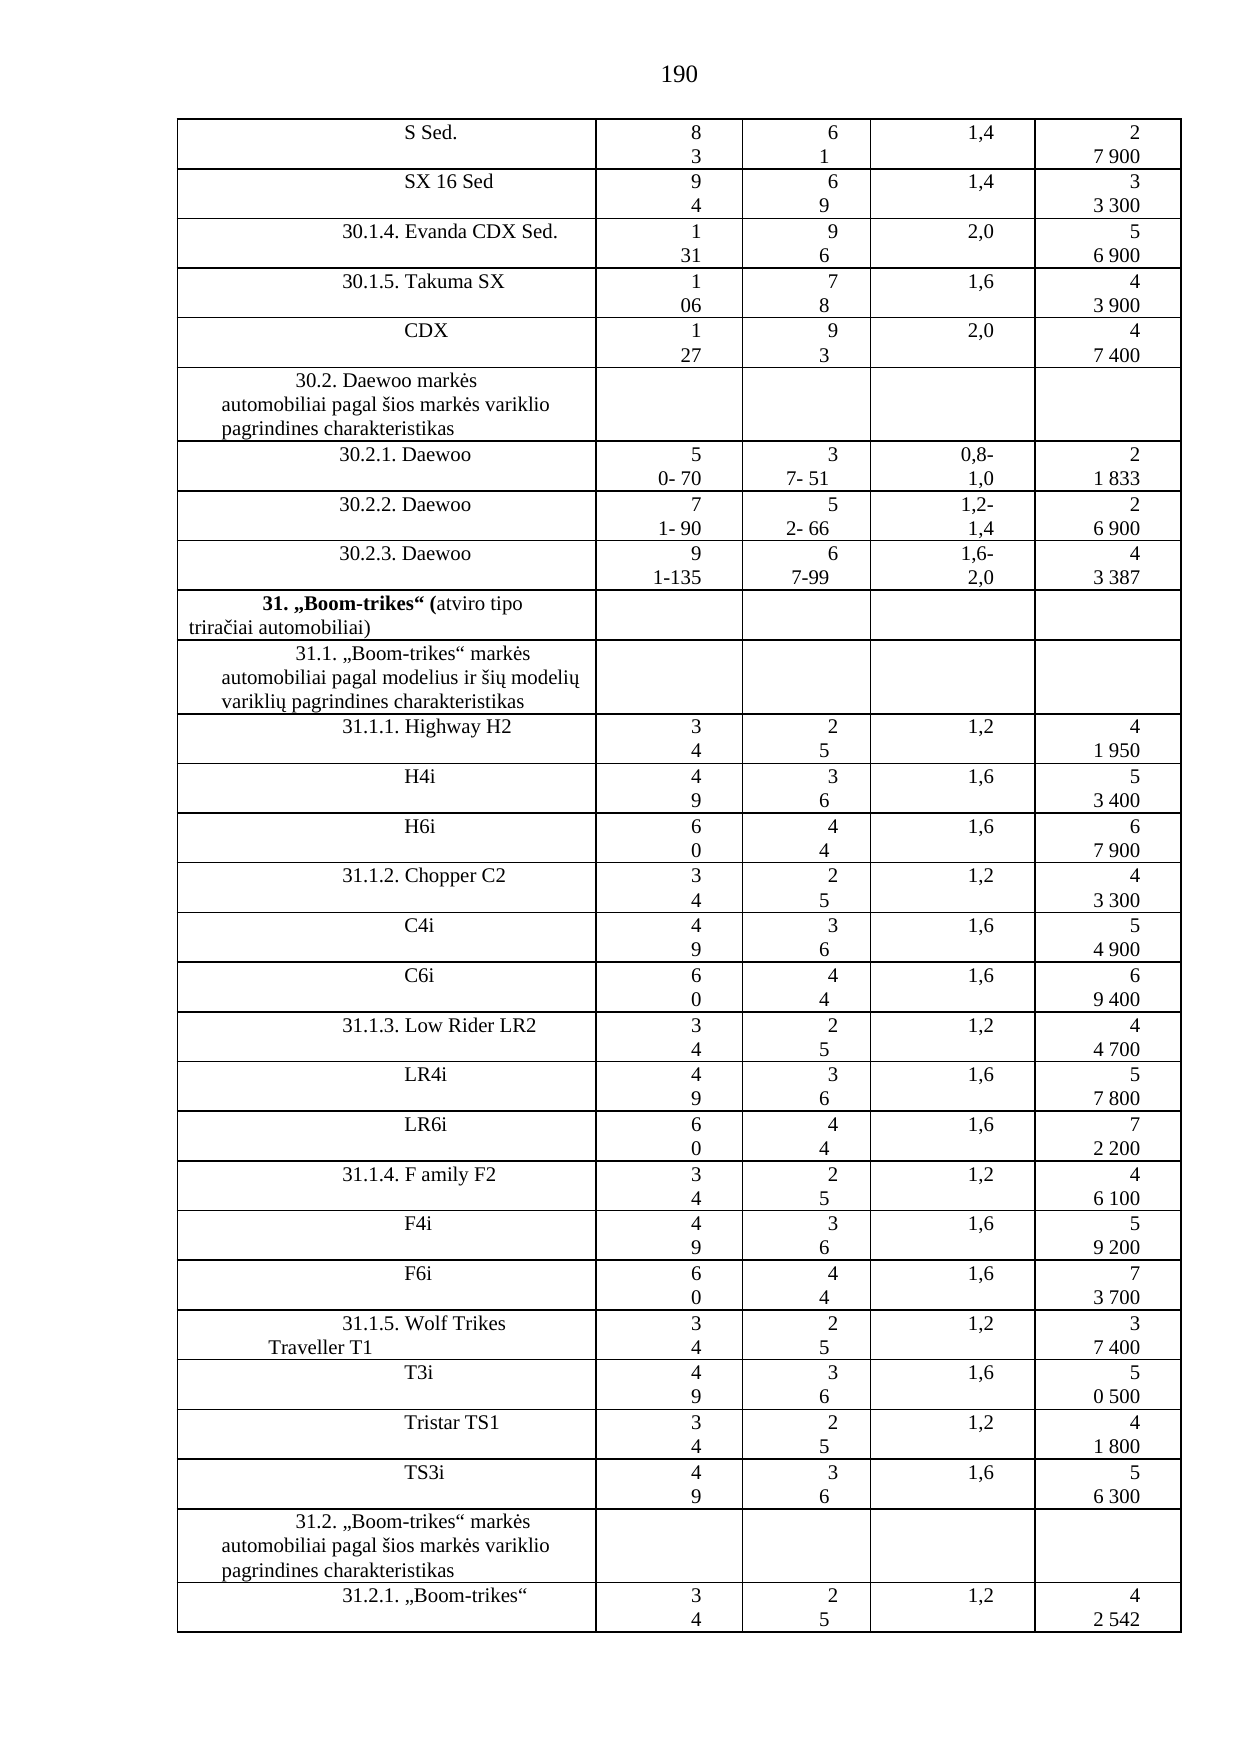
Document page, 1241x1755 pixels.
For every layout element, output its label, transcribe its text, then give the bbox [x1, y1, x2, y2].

table_cell 34 [597, 1162, 742, 1210]
table_cell 131 [597, 219, 742, 267]
table_cell 1,6 [871, 913, 1034, 961]
table_cell 36 [743, 1360, 870, 1408]
table_cell C6i [178, 963, 595, 1011]
table_cell 21 833 [1036, 442, 1180, 490]
table_cell 25 [743, 1583, 870, 1631]
table_cell 34 [597, 863, 742, 912]
table_cell 30.1.5. Takuma SX [178, 269, 595, 317]
table_cell H4i [178, 764, 595, 812]
table_cell [1036, 591, 1180, 639]
table_cell 67 900 [1036, 814, 1180, 862]
table_cell 56 900 [1036, 219, 1180, 267]
table_cell 25 [743, 1410, 870, 1458]
table_cell 1,6-2,0 [871, 541, 1034, 589]
table_cell 1,2 [871, 1013, 1034, 1061]
table_cell 31.1.4. F amily F2 [178, 1162, 595, 1210]
table_cell [597, 368, 742, 440]
table_cell 1,6 [871, 1360, 1034, 1408]
table_cell 49 [597, 1062, 742, 1110]
table_cell 91-135 [597, 541, 742, 589]
table_cell 43 387 [1036, 541, 1180, 589]
table_cell 1,2 [871, 1583, 1034, 1631]
table_cell 41 800 [1036, 1410, 1180, 1458]
table_cell [597, 1510, 742, 1582]
table_cell 36 [743, 1062, 870, 1110]
table_cell 50- 70 [597, 442, 742, 490]
table_cell 44 [743, 814, 870, 862]
table_cell [743, 1510, 870, 1582]
table_cell T3i [178, 1360, 595, 1408]
table_cell 67-99 [743, 541, 870, 589]
table_cell 1,2 [871, 1162, 1034, 1210]
table_cell 36 [743, 913, 870, 961]
table_cell 1,6 [871, 1062, 1034, 1110]
table_cell 1,2 [871, 863, 1034, 912]
table_cell 31.2.1. „Boom-trikes“ [178, 1583, 595, 1631]
table_cell 56 300 [1036, 1460, 1180, 1508]
table_cell F4i [178, 1211, 595, 1259]
table_cell 73 700 [1036, 1261, 1180, 1309]
table_cell 53 400 [1036, 764, 1180, 812]
table_cell 36 [743, 764, 870, 812]
table_cell 2,0 [871, 219, 1034, 267]
table_cell 27 900 [1036, 120, 1180, 168]
table_cell 31.1.5. Wolf Trikes Traveller T1 [178, 1311, 595, 1359]
table_cell 49 [597, 913, 742, 961]
table_cell 44 [743, 1112, 870, 1160]
table_cell 60 [597, 1261, 742, 1309]
table_cell 1,2 [871, 715, 1034, 762]
table_cell F6i [178, 1261, 595, 1309]
table_cell 49 [597, 1211, 742, 1259]
table_cell 72 200 [1036, 1112, 1180, 1160]
table_cell 106 [597, 269, 742, 317]
table_cell 2,0 [871, 318, 1034, 367]
table_cell LR4i [178, 1062, 595, 1110]
table_cell LR6i [178, 1112, 595, 1160]
table_cell 34 [597, 715, 742, 762]
table_cell [1036, 1510, 1180, 1582]
table_cell CDX [178, 318, 595, 367]
table_cell [597, 591, 742, 639]
table_cell 1,4 [871, 120, 1034, 168]
table_cell 49 [597, 1460, 742, 1508]
table_cell [871, 1510, 1034, 1582]
table_cell 33 300 [1036, 170, 1180, 217]
table_cell 44 [743, 963, 870, 1011]
table_cell 31. „Boom-trikes“ (atviro tipo triračiai automobiliai) [178, 591, 595, 639]
table_cell 1,6 [871, 269, 1034, 317]
table_cell 37 400 [1036, 1311, 1180, 1359]
table_cell 60 [597, 1112, 742, 1160]
table_cell 61 [743, 120, 870, 168]
table_cell 36 [743, 1211, 870, 1259]
table_cell 1,6 [871, 1460, 1034, 1508]
table_cell 30.2.2. Daewoo [178, 492, 595, 540]
table_cell [743, 368, 870, 440]
table_cell 30.2.3. Daewoo [178, 541, 595, 589]
table_cell 26 900 [1036, 492, 1180, 540]
table_cell 71- 90 [597, 492, 742, 540]
table_cell 78 [743, 269, 870, 317]
table_cell 34 [597, 1583, 742, 1631]
table_cell TS3i [178, 1460, 595, 1508]
table_cell 25 [743, 1162, 870, 1210]
table_cell [871, 368, 1034, 440]
table_cell C4i [178, 913, 595, 961]
table_cell 41 950 [1036, 715, 1180, 762]
table_cell 37- 51 [743, 442, 870, 490]
table_cell 54 900 [1036, 913, 1180, 961]
table_cell 31.1. „Boom-trikes“ markės automobiliai pagal modelius ir šių modelių variklių pagrindines charakteristikas [178, 641, 595, 713]
table_cell 127 [597, 318, 742, 367]
table_cell 59 200 [1036, 1211, 1180, 1259]
table_cell 25 [743, 1013, 870, 1061]
table_cell 44 [743, 1261, 870, 1309]
table_cell 30.2.1. Daewoo [178, 442, 595, 490]
table_cell 44 700 [1036, 1013, 1180, 1061]
table_cell 1,6 [871, 764, 1034, 812]
table_cell 25 [743, 863, 870, 912]
table_cell Tristar TS1 [178, 1410, 595, 1458]
table_cell 30.2. Daewoo markės automobiliai pagal šios markės variklio pagrindines charakteristikas [178, 368, 595, 440]
table_cell [871, 591, 1034, 639]
table_cell 96 [743, 219, 870, 267]
table_cell 1,6 [871, 963, 1034, 1011]
table_cell [743, 641, 870, 713]
table_cell 1,6 [871, 1112, 1034, 1160]
table_cell 34 [597, 1311, 742, 1359]
table_cell 30.1.4. Evanda CDX Sed. [178, 219, 595, 267]
table_cell 43 900 [1036, 269, 1180, 317]
table_cell 25 [743, 715, 870, 762]
table_cell 69 [743, 170, 870, 217]
table_cell 57 800 [1036, 1062, 1180, 1110]
table_cell 1,2 [871, 1410, 1034, 1458]
table_cell 31.2. „Boom-trikes“ markės automobiliai pagal šios markės variklio pagrindines charakteristikas [178, 1510, 595, 1582]
table_cell 1,6 [871, 1211, 1034, 1259]
table_cell 31.1.3. Low Rider LR2 [178, 1013, 595, 1061]
table_cell 83 [597, 120, 742, 168]
table_cell S Sed. [178, 120, 595, 168]
table_cell [1036, 641, 1180, 713]
table_cell 36 [743, 1460, 870, 1508]
table_cell [597, 641, 742, 713]
table_cell [1036, 368, 1180, 440]
table_cell 93 [743, 318, 870, 367]
table_cell 49 [597, 1360, 742, 1408]
table_cell 50 500 [1036, 1360, 1180, 1408]
table_cell 49 [597, 764, 742, 812]
table_cell 60 [597, 814, 742, 862]
table_cell 42 542 [1036, 1583, 1180, 1631]
table_cell 34 [597, 1013, 742, 1061]
table_cell 47 400 [1036, 318, 1180, 367]
table_cell 60 [597, 963, 742, 1011]
table_cell 69 400 [1036, 963, 1180, 1011]
table_cell 25 [743, 1311, 870, 1359]
table_cell 46 100 [1036, 1162, 1180, 1210]
table_cell SX 16 Sed [178, 170, 595, 217]
table_cell 1,2-1,4 [871, 492, 1034, 540]
table_cell 1,6 [871, 1261, 1034, 1309]
table_cell 34 [597, 1410, 742, 1458]
table_cell [743, 591, 870, 639]
table_cell 43 300 [1036, 863, 1180, 912]
table_cell 0,8-1,0 [871, 442, 1034, 490]
table_cell 1,6 [871, 814, 1034, 862]
table_cell H6i [178, 814, 595, 862]
table_cell 31.1.2. Chopper C2 [178, 863, 595, 912]
table_cell 1,2 [871, 1311, 1034, 1359]
table_cell 94 [597, 170, 742, 217]
table_cell 52- 66 [743, 492, 870, 540]
table_cell 31.1.1. Highway H2 [178, 715, 595, 762]
table_cell [871, 641, 1034, 713]
table_cell 1,4 [871, 170, 1034, 217]
